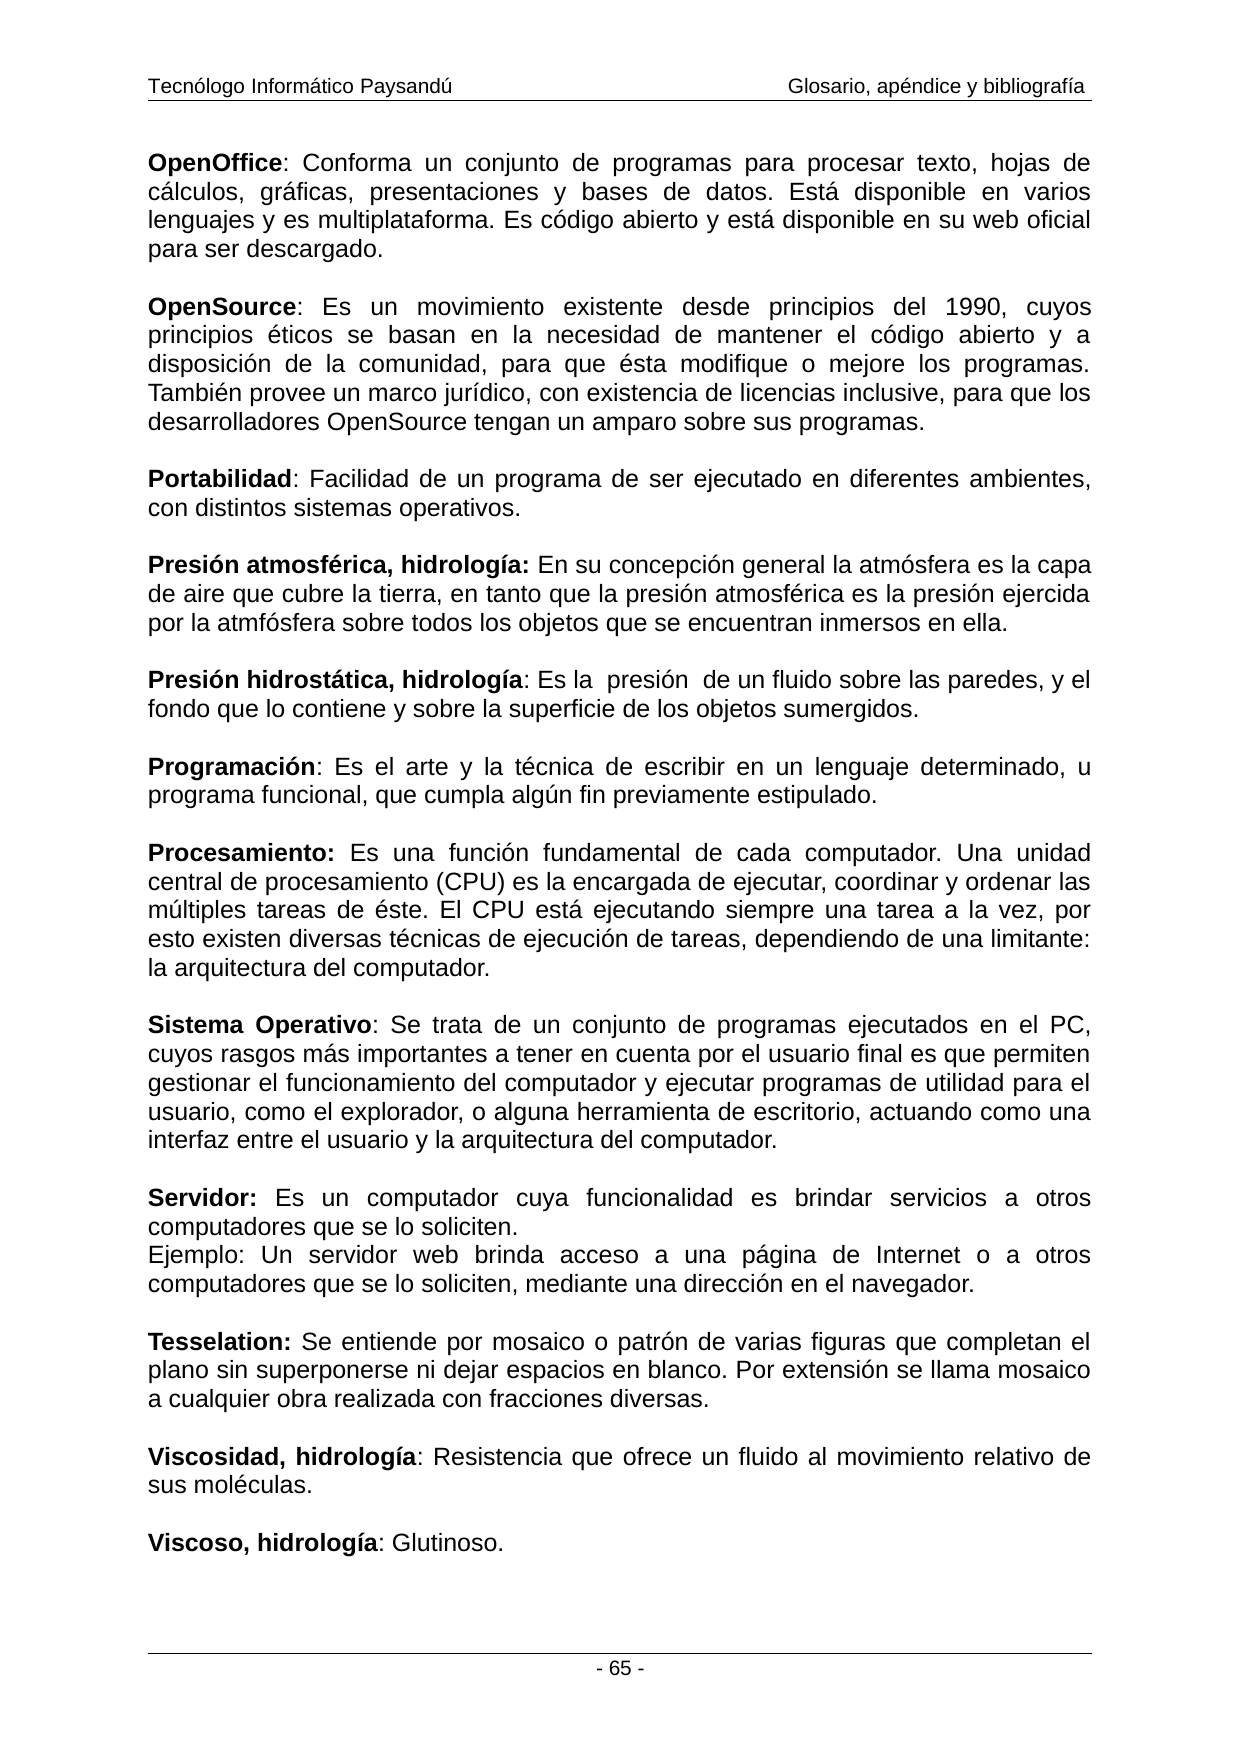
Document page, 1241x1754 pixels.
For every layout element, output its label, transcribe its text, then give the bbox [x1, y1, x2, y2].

text Sistema Operativo: Se trata de un conjunto de programas ejecutados en el PC, cuyos rasgos más importantes a tener en cuenta por el usuario final es que permiten gestionar el funcionamiento del computador y ejecutar programas de utilidad para el usuario, como el explorador, o alguna herramienta de escritorio, actuando como una interfaz entre el usuario y la arquitectura del computador. [148, 1010, 1092, 1154]
text Viscosidad, hidrología: Resistencia que ofrece un fluido al movimiento relativo de sus moléculas. [148, 1441, 1092, 1499]
text Presión hidrostática, hidrología: Es la presión de un fluido sobre las paredes, y el fondo que lo contiene y sobre la superficie de los objetos sumergidos. [148, 665, 1092, 723]
text Portabilidad: Facilidad de un programa de ser ejecutado en diferentes ambientes, con distintos sistemas operativos. [148, 464, 1092, 521]
text Procesamiento: Es una función fundamental de cada computador. Una unidad central de procesamiento (CPU) es la encargada de ejecutar, coordinar y ordenar las múltiples tareas de éste. El CPU está ejecutando siempre una tarea a la vez, por esto existen diversas técnicas de ejecución de tareas, dependiendo de una limitante: la arquitectura del computador. [148, 838, 1092, 981]
text Ejemplo: Un servidor web brinda acceso a una página de Internet o a otros computadores que se lo soliciten, mediante una dirección en el navegador. [148, 1240, 1092, 1298]
text Presión atmosférica, hidrología: En su concepción general la atmósfera es la capa de aire que cubre la tierra, en tanto que la presión atmosférica es la presión ejercida por la atmfósfera sobre todos los objetos que se encuentran inmersos en ella. [148, 550, 1092, 636]
text Viscoso, hidrología: Glutinoso. [148, 1528, 1092, 1556]
text Tesselation: Se entiende por mosaico o patrón de varias figuras que completan el plano sin superponerse ni dejar espacios en blanco. Por extensión se llama mosaico a cualquier obra realizada con fracciones diversas. [148, 1326, 1092, 1413]
text Programación: Es el arte y la técnica de escribir en un lenguaje determinado, u programa funcional, que cumpla algún fin previamente estipulado. [148, 751, 1092, 809]
text OpenOffice: Conforma un conjunto de programas para procesar texto, hojas de cálculos, gráficas, presentaciones y bases de datos. Está disponible en varios lenguajes y es multiplataforma. Es código abierto y está disponible en su web oficial para ser descargado. [148, 148, 1092, 263]
text Servidor: Es un computador cuya funcionalidad es brindar servicios a otros computadores que se lo soliciten. [148, 1183, 1092, 1240]
text OpenSource: Es un movimiento existente desde principios del 1990, cuyos principios éticos se basan en la necesidad de mantener el código abierto y a disposición de la comunidad, para que ésta modifique o mejore los programas. También provee un marco jurídico, con existencia de licencias inclusive, para que los desarrolladores OpenSource tengan un amparo sobre sus programas. [148, 291, 1092, 435]
